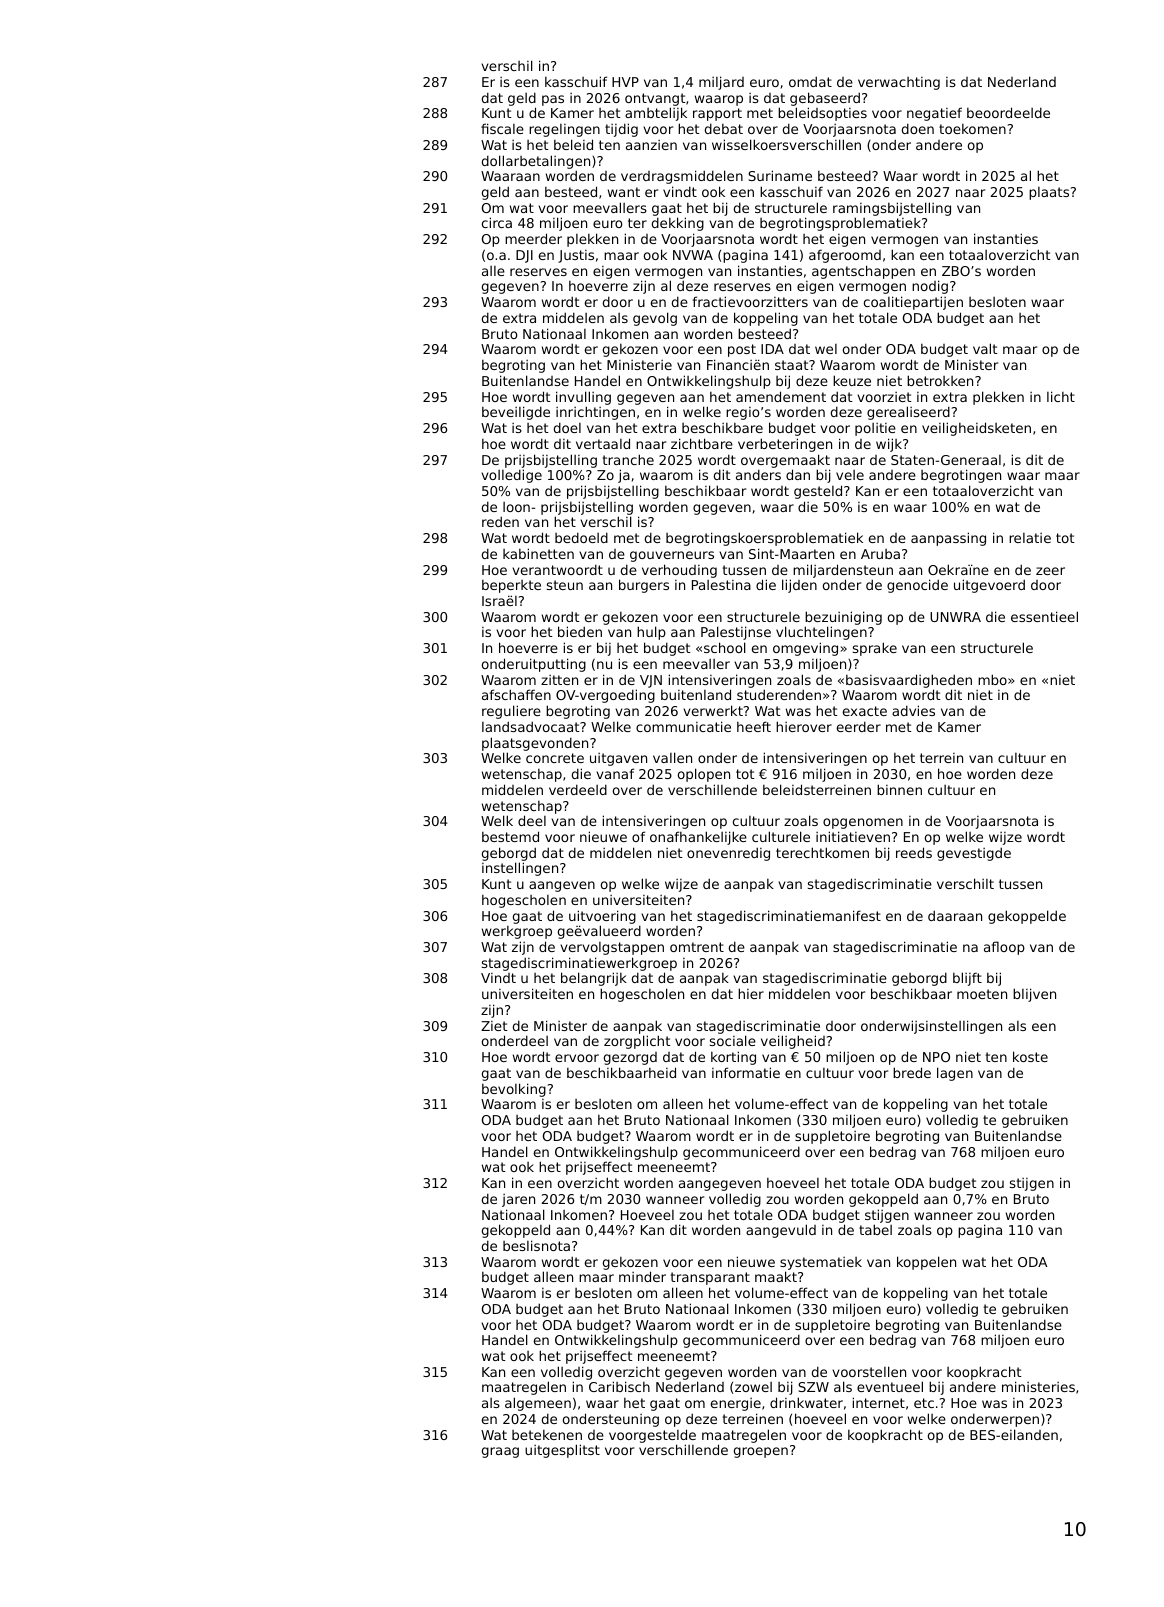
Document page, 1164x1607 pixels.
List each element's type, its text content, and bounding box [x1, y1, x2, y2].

table_cell Waarom wordt er gekozen voor een nieuwe systematiek van koppelen wat het ODA budget alleen maar minder transparant maakt? [475, 1255, 1087, 1286]
table_cell Welk deel van de intensiveringen op cultuur zoals opgenomen in de Voorjaarsnota is bestemd voor nieuwe of onafhankelijke culturele initiatieven? En op welke wijze wordt geborgd dat de middelen niet onevenredig terechtkomen bij reeds gevestigde instellingen? [475, 814, 1087, 877]
table_cell 306 [422, 909, 475, 940]
table_cell 316 [422, 1428, 475, 1459]
table_cell 298 [422, 531, 475, 562]
table_cell 309 [422, 1019, 475, 1050]
table_cell Hoe verantwoordt u de verhouding tussen de miljardensteun aan Oekraïne en de zeer beperkte steun aan burgers in Palestina die lijden onder de genocide uitgevoerd door Israël? [475, 563, 1087, 609]
table_cell 313 [422, 1255, 475, 1286]
table_cell 287 [422, 75, 475, 106]
table_cell Waaraan worden de verdragsmiddelen Suriname besteed? Waar wordt in 2025 al het geld aan besteed, want er vindt ook een kasschuif van 2026 en 2027 naar 2025 plaats? [475, 169, 1087, 201]
table_cell 289 [422, 138, 475, 169]
table_cell Waarom is er besloten om alleen het volume-effect van de koppeling van het totale ODA budget aan het Bruto Nationaal Inkomen (330 miljoen euro) volledig te gebruiken voor het ODA budget? Waarom wordt er in de suppletoire begroting van Buitenlandse Handel en Ontwikkelingshulp gecommuniceerd over een bedrag van 768 miljoen euro wat ook het prijseffect meeneemt? [475, 1286, 1087, 1364]
table_cell Waarom wordt er gekozen voor een structurele bezuiniging op de UNWRA die essentieel is voor het bieden van hulp aan Palestijnse vluchtelingen? [475, 610, 1087, 641]
table_cell [422, 59, 475, 75]
table_cell 314 [422, 1286, 475, 1364]
table_cell 300 [422, 610, 475, 641]
table_cell 312 [422, 1176, 475, 1254]
table_cell 307 [422, 940, 475, 971]
table_cell Waarom wordt er gekozen voor een post IDA dat wel onder ODA budget valt maar op de begroting van het Ministerie van Financiën staat? Waarom wordt de Minister van Buitenlandse Handel en Ontwikkelingshulp bij deze keuze niet betrokken? [475, 342, 1087, 389]
table_cell De prijsbijstelling tranche 2025 wordt overgemaakt naar de Staten-Generaal, is dit de volledige 100%? Zo ja, waarom is dit anders dan bij vele andere begrotingen waar maar 50% van de prijsbijstelling beschikbaar wordt gesteld? Kan er een totaaloverzicht van de loon- prijsbijstelling worden gegeven, waar die 50% is en waar 100% en wat de reden van het verschil is? [475, 452, 1087, 531]
table_cell Kan in een overzicht worden aangegeven hoeveel het totale ODA budget zou stijgen in de jaren 2026 t/m 2030 wanneer volledig zou worden gekoppeld aan 0,7% en Bruto Nationaal Inkomen? Hoeveel zou het totale ODA budget stijgen wanneer zou worden gekoppeld aan 0,44%? Kan dit worden aangevuld in de tabel zoals op pagina 110 van de beslisnota? [475, 1176, 1087, 1254]
table_cell Hoe wordt ervoor gezorgd dat de korting van € 50 miljoen op de NPO niet ten koste gaat van de beschikbaarheid van informatie en cultuur voor brede lagen van de bevolking? [475, 1050, 1087, 1097]
table_cell Waarom zitten er in de VJN intensiveringen zoals de «basisvaardigheden mbo» en «niet afschaffen OV-vergoeding buitenland studerenden»? Waarom wordt dit niet in de reguliere begroting van 2026 verwerkt? Wat was het exacte advies van de landsadvocaat? Welke communicatie heeft hierover eerder met de Kamer plaatsgevonden? [475, 673, 1087, 751]
table_cell 303 [422, 751, 475, 814]
table_cell 288 [422, 106, 475, 138]
table_cell Hoe wordt invulling gegeven aan het amendement dat voorziet in extra plekken in licht beveiligde inrichtingen, en in welke regio’s worden deze gerealiseerd? [475, 389, 1087, 421]
table_cell 305 [422, 877, 475, 908]
table_cell Ziet de Minister de aanpak van stagediscriminatie door onderwijsinstellingen als een onderdeel van de zorgplicht voor sociale veiligheid? [475, 1019, 1087, 1050]
table_cell 291 [422, 201, 475, 232]
table_cell 311 [422, 1097, 475, 1176]
table_cell Kan een volledig overzicht gegeven worden van de voorstellen voor koopkracht maatregelen in Caribisch Nederland (zowel bij SZW als eventueel bij andere ministeries, als algemeen), waar het gaat om energie, drinkwater, internet, etc.? Hoe was in 2023 en 2024 de ondersteuning op deze terreinen (hoeveel en voor welke onderwerpen)? [475, 1365, 1087, 1427]
table_cell Op meerder plekken in de Voorjaarsnota wordt het eigen vermogen van instanties (o.a. DJI en Justis, maar ook NVWA (pagina 141) afgeroomd, kan een totaaloverzicht van alle reserves en eigen vermogen van instanties, agentschappen en ZBO’s worden gegeven? In hoeverre zijn al deze reserves en eigen vermogen nodig? [475, 232, 1087, 295]
table_cell 296 [422, 421, 475, 452]
table_cell 294 [422, 342, 475, 389]
table_cell 302 [422, 673, 475, 751]
table_cell Om wat voor meevallers gaat het bij de structurele ramingsbijstelling van circa 48 miljoen euro ter dekking van de begrotingsproblematiek? [475, 201, 1087, 232]
table_cell Kunt u aangeven op welke wijze de aanpak van stagediscriminatie verschilt tussen hogescholen en universiteiten? [475, 877, 1087, 908]
table_cell 295 [422, 389, 475, 421]
table_cell Hoe gaat de uitvoering van het stagediscriminatiemanifest en de daaraan gekoppelde werkgroep geëvalueerd worden? [475, 909, 1087, 940]
table_cell Wat is het doel van het extra beschikbare budget voor politie en veiligheidsketen, en hoe wordt dit vertaald naar zichtbare verbeteringen in de wijk? [475, 421, 1087, 452]
table_cell 299 [422, 563, 475, 609]
table_cell Waarom wordt er door u en de fractievoorzitters van de coalitiepartijen besloten waar de extra middelen als gevolg van de koppeling van het totale ODA budget aan het Bruto Nationaal Inkomen aan worden besteed? [475, 295, 1087, 342]
table_cell Er is een kasschuif HVP van 1,4 miljard euro, omdat de verwachting is dat Nederland dat geld pas in 2026 ontvangt, waarop is dat gebaseerd? [475, 75, 1087, 106]
table_cell Wat betekenen de voorgestelde maatregelen voor de koopkracht op de BES-eilanden, graag uitgesplitst voor verschillende groepen? [475, 1428, 1087, 1459]
table_cell In hoeverre is er bij het budget «school en omgeving» sprake van een structurele onderuitputting (nu is een meevaller van 53,9 miljoen)? [475, 641, 1087, 672]
table_cell 290 [422, 169, 475, 201]
table_cell Welke concrete uitgaven vallen onder de intensiveringen op het terrein van cultuur en wetenschap, die vanaf 2025 oplopen tot € 916 miljoen in 2030, en hoe worden deze middelen verdeeld over de verschillende beleidsterreinen binnen cultuur en wetenschap? [475, 751, 1087, 814]
table_cell 308 [422, 971, 475, 1018]
table_cell Wat is het beleid ten aanzien van wisselkoersverschillen (onder andere op dollarbetalingen)? [475, 138, 1087, 169]
table_cell 301 [422, 641, 475, 672]
table_cell 292 [422, 232, 475, 295]
table_cell Vindt u het belangrijk dat de aanpak van stagediscriminatie geborgd blijft bij universiteiten en hogescholen en dat hier middelen voor beschikbaar moeten blijven zijn? [475, 971, 1087, 1018]
table_cell 293 [422, 295, 475, 342]
table_cell 310 [422, 1050, 475, 1097]
table_cell Waarom is er besloten om alleen het volume-effect van de koppeling van het totale ODA budget aan het Bruto Nationaal Inkomen (330 miljoen euro) volledig te gebruiken voor het ODA budget? Waarom wordt er in de suppletoire begroting van Buitenlandse Handel en Ontwikkelingshulp gecommuniceerd over een bedrag van 768 miljoen euro wat ook het prijseffect meeneemt? [475, 1097, 1087, 1176]
table_cell verschil in? [475, 59, 1087, 75]
table_cell Wat wordt bedoeld met de begrotingskoersproblematiek en de aanpassing in relatie tot de kabinetten van de gouverneurs van Sint-Maarten en Aruba? [475, 531, 1087, 562]
table_cell 315 [422, 1365, 475, 1427]
table_cell Kunt u de Kamer het ambtelijk rapport met beleidsopties voor negatief beoordeelde fiscale regelingen tijdig voor het debat over de Voorjaarsnota doen toekomen? [475, 106, 1087, 138]
table_cell 297 [422, 452, 475, 531]
table_cell 304 [422, 814, 475, 877]
table_cell Wat zijn de vervolgstappen omtrent de aanpak van stagediscriminatie na afloop van de stagediscriminatiewerkgroep in 2026? [475, 940, 1087, 971]
